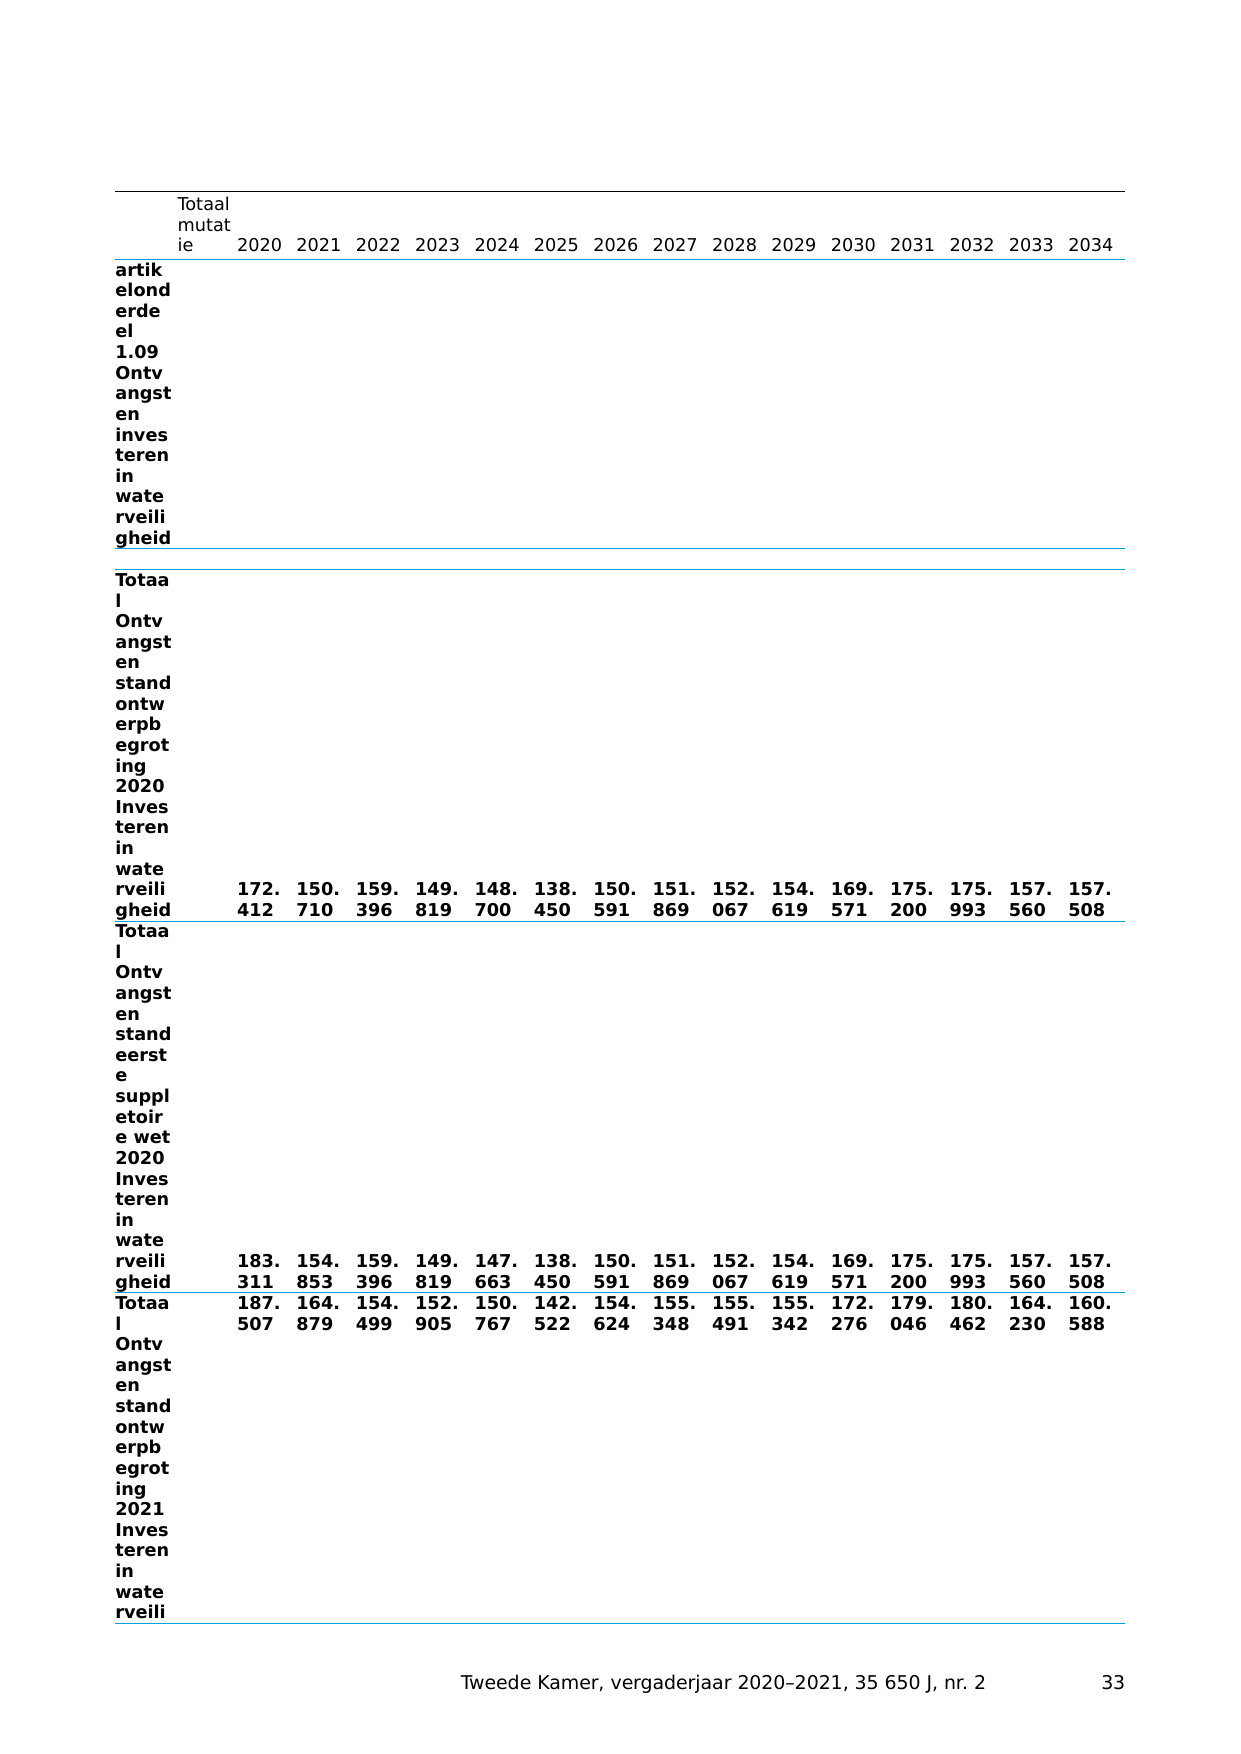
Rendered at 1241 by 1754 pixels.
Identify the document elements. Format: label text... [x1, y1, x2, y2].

table_cell [590, 549, 649, 569]
table_cell [709, 549, 768, 569]
table_cell 159.396 [353, 922, 412, 1292]
table_header 2025 [531, 192, 590, 259]
table_cell 159.396 [353, 570, 412, 921]
table_header Totaal mutatie [175, 192, 234, 259]
table_cell [1006, 549, 1065, 569]
table_cell [293, 549, 353, 569]
table_header 2034 [1065, 192, 1125, 259]
table_cell 150.591 [590, 570, 649, 921]
table_cell [353, 549, 412, 569]
table_cell 175.200 [887, 570, 946, 921]
table_cell [650, 260, 709, 548]
table_cell artikelonderdeel 1.09 Ontvangsten investeren in waterveiligheid [115, 260, 174, 548]
table_cell [1065, 260, 1125, 548]
table_cell [353, 260, 412, 548]
table_cell [234, 260, 293, 548]
table_cell 179.046 [887, 1293, 946, 1623]
table_cell [175, 260, 234, 548]
table_cell 150.591 [590, 922, 649, 1292]
table_header 2022 [353, 192, 412, 259]
table_cell [175, 570, 234, 921]
table_cell 152.905 [412, 1293, 471, 1623]
table_header 2026 [590, 192, 649, 259]
table_cell 183.311 [234, 922, 293, 1292]
table_cell [293, 260, 353, 548]
table_cell 157.560 [1006, 570, 1065, 921]
table_cell [412, 260, 471, 548]
table_header 2029 [768, 192, 828, 259]
table_cell 154.499 [353, 1293, 412, 1623]
table_cell 175.993 [946, 922, 1006, 1292]
table_cell 155.342 [768, 1293, 828, 1623]
table_header 2024 [471, 192, 531, 259]
table_cell [650, 549, 709, 569]
table_cell [887, 549, 946, 569]
table_cell [1065, 549, 1125, 569]
table_cell 138.450 [531, 922, 590, 1292]
table_cell [1006, 260, 1065, 548]
table_cell [709, 260, 768, 548]
table_cell [768, 549, 828, 569]
table_cell 150.710 [293, 570, 353, 921]
table_header 2027 [650, 192, 709, 259]
table_cell [531, 549, 590, 569]
table_cell 157.560 [1006, 922, 1065, 1292]
table_cell 147.663 [471, 922, 531, 1292]
table_cell 164.230 [1006, 1293, 1065, 1623]
table_cell [887, 260, 946, 548]
table_cell 149.819 [412, 922, 471, 1292]
table_cell [828, 260, 887, 548]
table_cell [828, 549, 887, 569]
table_cell 151.869 [650, 922, 709, 1292]
table_cell 164.879 [293, 1293, 353, 1623]
table_cell Totaal Ontvangsten stand ontwerpbegroting 2020 Investeren in waterveiligheid [115, 570, 174, 921]
table_cell 157.508 [1065, 570, 1125, 921]
table_cell [175, 1293, 234, 1623]
table_cell 155.491 [709, 1293, 768, 1623]
table_cell 175.200 [887, 922, 946, 1292]
table_cell 169.571 [828, 570, 887, 921]
table_cell 169.571 [828, 922, 887, 1292]
table_cell 151.869 [650, 570, 709, 921]
table_header 2030 [828, 192, 887, 259]
table_header 2021 [293, 192, 353, 259]
table_cell [471, 549, 531, 569]
table_cell 154.619 [768, 570, 828, 921]
table_header 2020 [234, 192, 293, 259]
table_header 2033 [1006, 192, 1065, 259]
table_cell [175, 549, 234, 569]
table_cell 160.588 [1065, 1293, 1125, 1623]
table_cell 154.619 [768, 922, 828, 1292]
table_cell 172.276 [828, 1293, 887, 1623]
table_header 2028 [709, 192, 768, 259]
table_cell 172.412 [234, 570, 293, 921]
table_cell [946, 260, 1006, 548]
table_cell [412, 549, 471, 569]
table_cell 138.450 [531, 570, 590, 921]
table_cell 148.700 [471, 570, 531, 921]
table_cell [946, 549, 1006, 569]
table_header 2023 [412, 192, 471, 259]
table_header 2032 [946, 192, 1006, 259]
table_cell 175.993 [946, 570, 1006, 921]
table_cell 150.767 [471, 1293, 531, 1623]
table_cell [234, 549, 293, 569]
table_cell 187.507 [234, 1293, 293, 1623]
table_cell [115, 549, 174, 569]
table_cell 154.624 [590, 1293, 649, 1623]
table_cell [471, 260, 531, 548]
table_cell Totaal Ontvangsten stand ontwerpbegroting 2021 Investeren in waterveili [115, 1293, 174, 1623]
table_cell 152.067 [709, 922, 768, 1292]
table_cell 142.522 [531, 1293, 590, 1623]
table_cell 157.508 [1065, 922, 1125, 1292]
table_cell [590, 260, 649, 548]
table_cell [768, 260, 828, 548]
table_cell 155.348 [650, 1293, 709, 1623]
table_header [115, 192, 174, 259]
table_cell [531, 260, 590, 548]
table_header 2031 [887, 192, 946, 259]
table_cell 152.067 [709, 570, 768, 921]
table_cell 149.819 [412, 570, 471, 921]
table_cell 154.853 [293, 922, 353, 1292]
table_cell 180.462 [946, 1293, 1006, 1623]
table_cell Totaal Ontvangsten stand eerste suppletoire wet 2020 Investeren in waterveiligheid [115, 922, 174, 1292]
table_cell [175, 922, 234, 1292]
